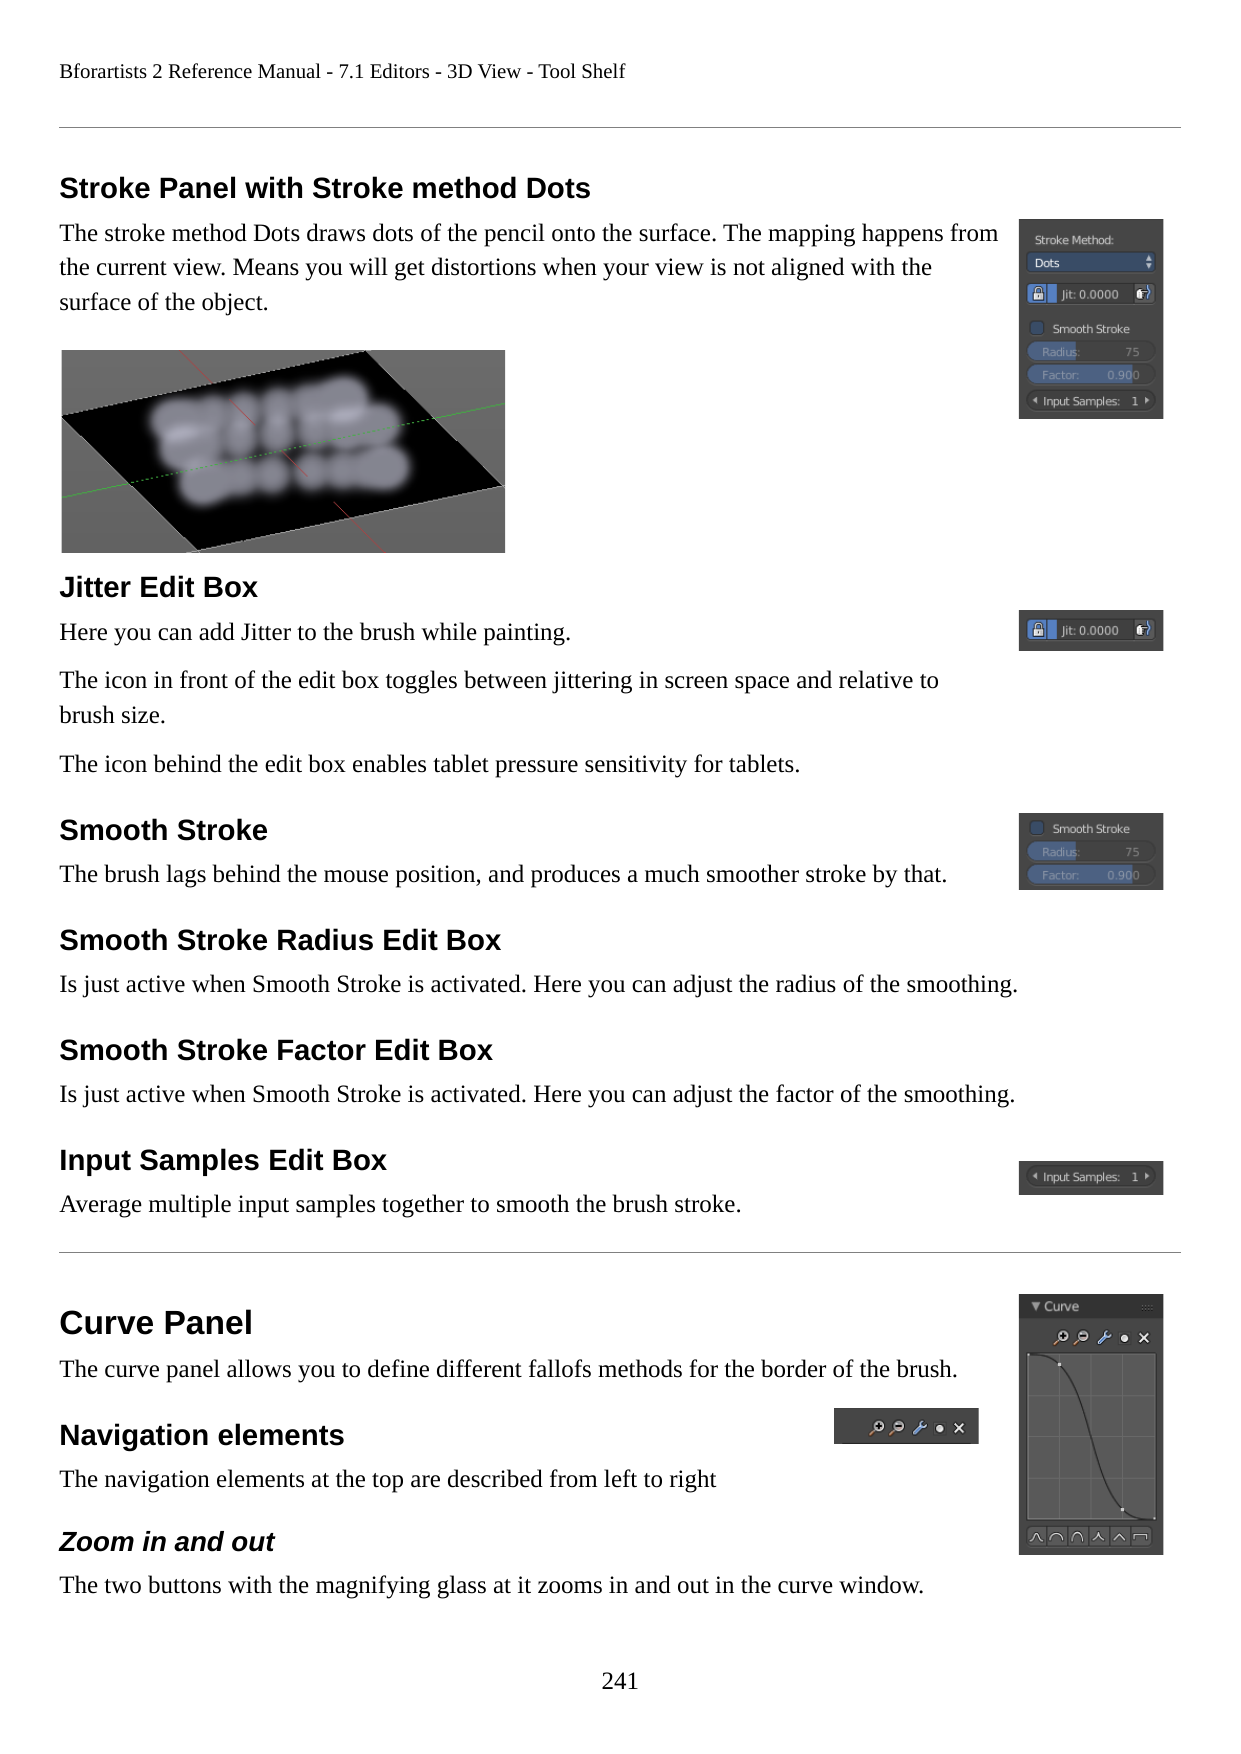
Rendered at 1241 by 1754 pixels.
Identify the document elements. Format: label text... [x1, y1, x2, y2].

subtitle Stroke Panel with Stroke method Dots [59, 171, 1181, 205]
picture [1018, 1161, 1164, 1195]
text The brush lags behind the mouse position, and produces a much smoother stroke by that. [59, 859, 1018, 888]
text The two buttons with the magnifying glass at it zooms in and out in the curve window. [59, 1570, 1181, 1598]
picture [61, 350, 506, 553]
subtitle Smooth Stroke Radius Edit Box [59, 923, 1181, 956]
text The stroke method Dots draws dots of the pencil onto the surface. The mapping happens from the current view. Means you will get distortions when your view is not aligned with the surface of the object. [59, 218, 1181, 315]
picture [834, 1408, 979, 1444]
picture [1018, 1294, 1164, 1555]
picture [1018, 610, 1164, 651]
text Average multiple input samples together to smooth the brush stroke. [59, 1189, 1181, 1217]
subtitle Navigation elements [59, 1418, 1018, 1451]
picture [1018, 813, 1164, 890]
subtitle Jitter Edit Box [59, 568, 1181, 604]
text Is just active when Smooth Stroke is activated. Here you can adjust the radius of the smoothing. [59, 969, 1181, 998]
text Here you can add Jitter to the brush while painting. [59, 617, 1018, 645]
subtitle Curve Panel [59, 1303, 1018, 1341]
subtitle Input Samples Edit Box [59, 1142, 1181, 1176]
text The icon in front of the edit box toggles between jittering in screen space and relative to brush size. [59, 666, 1181, 729]
subtitle [1164, 1418, 1181, 1451]
subtitle Zoom in and out [59, 1525, 1181, 1557]
subtitle Smooth Stroke [59, 813, 1018, 847]
text The curve panel allows you to define different fallofs methods for the border of the brush. [59, 1354, 1018, 1383]
text The icon behind the edit box enables tablet pressure sensitivity for tablets. [59, 749, 1181, 778]
text The navigation elements at the top are described from left to right [59, 1464, 1018, 1493]
picture [1018, 219, 1164, 419]
subtitle [1164, 1303, 1181, 1341]
subtitle [1164, 813, 1181, 847]
text Is just active when Smooth Stroke is activated. Here you can adjust the factor of the smoothing. [59, 1079, 1181, 1108]
subtitle Smooth Stroke Factor Edit Box [59, 1033, 1181, 1066]
